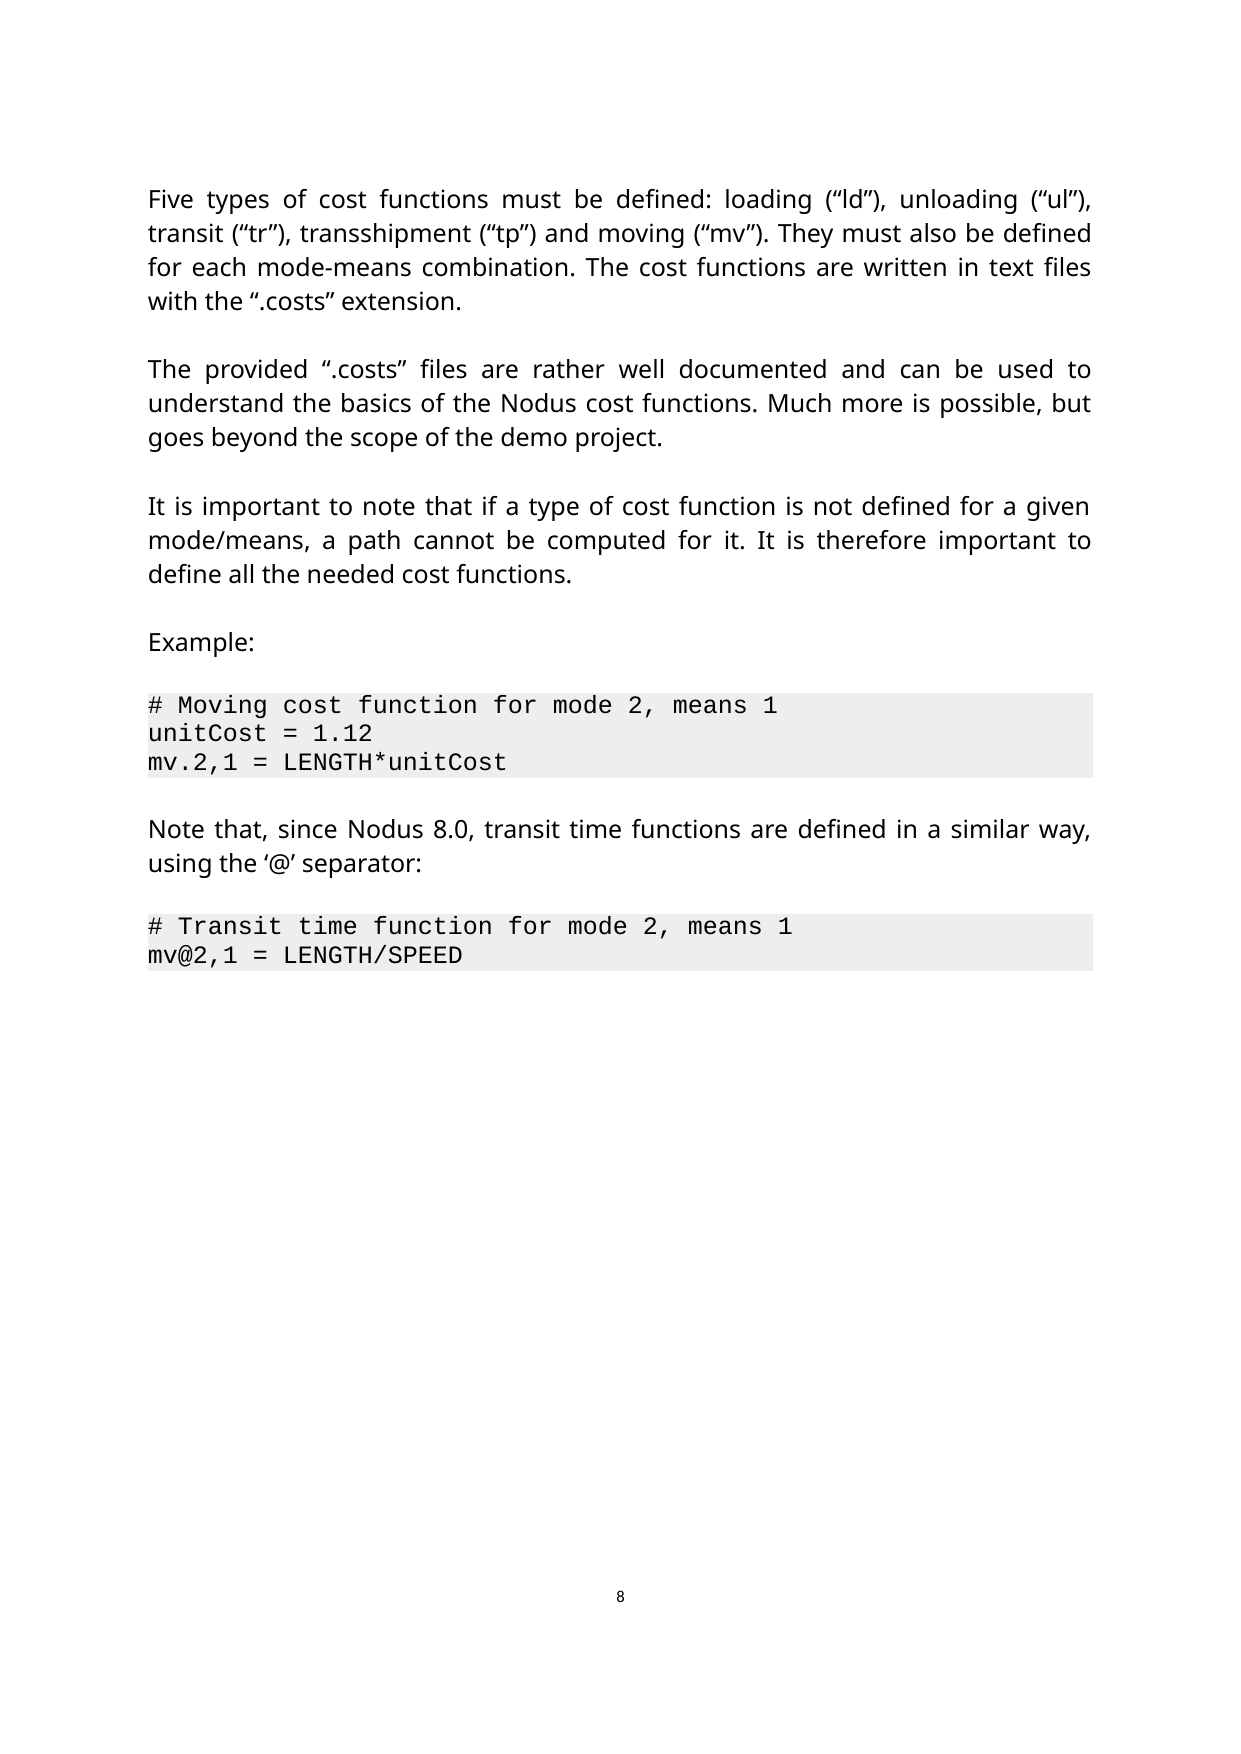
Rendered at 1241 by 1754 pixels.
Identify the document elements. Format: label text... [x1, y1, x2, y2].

text mv@2,1 = LENGTH/SPEED [148, 942, 1093, 971]
text # Transit time function for mode 2, means 1 [148, 914, 1093, 942]
text mv.2,1 = LENGTH*unitCost [148, 749, 1093, 778]
text # Moving cost function for mode 2, means 1 [148, 693, 1093, 721]
text Example: [148, 624, 1093, 658]
text unitCost = 1.12 [148, 721, 1093, 749]
text Note that, since Nodus 8.0, transit time functions are defined in a similar way, using the ‘@’ separator: [148, 812, 1093, 880]
text The provided “.costs” files are rather well documented and can be used to understand the basics of the Nodus cost functions. Much more is possible, but goes beyond the scope of the demo project. [148, 352, 1093, 454]
text It is important to note that if a type of cost function is not defined for a given mode/means, a path cannot be computed for it. It is therefore important to define all the needed cost functions. [148, 488, 1093, 590]
text Five types of cost functions must be defined: loading (“ld”), unloading (“ul”), transit (“tr”), transshipment (“tp”) and moving (“mv”). They must also be defined for each mode-means combination. The cost functions are written in text files with the “.costs” extension. [148, 182, 1093, 318]
